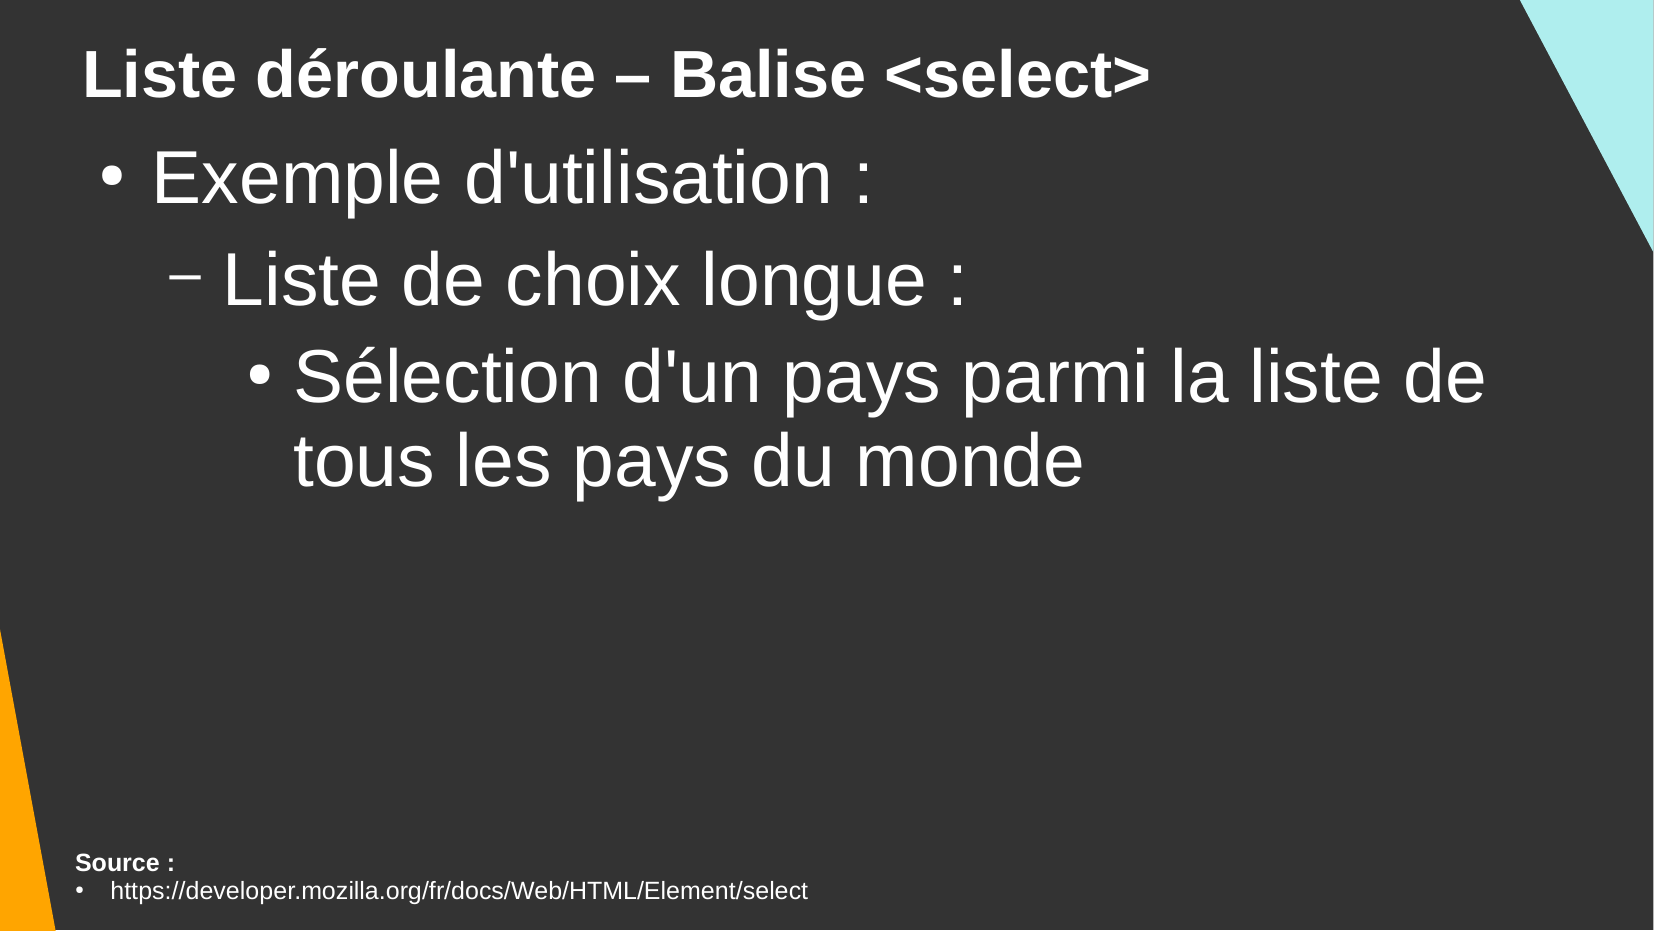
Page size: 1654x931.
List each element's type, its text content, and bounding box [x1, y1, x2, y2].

text_box [0, 629, 56, 931]
text_box [1519, 0, 1654, 254]
text_box Source : https://developer.mozilla.org/fr/docs/Web/HTML/Element/select [60, 841, 1546, 913]
title Liste déroulante – Balise <select> [82, 37, 1571, 115]
list Exemple d'utilisation : Liste de choix longue : Sélection d'un pays parmi la liste de tous les pays du monde [80, 135, 1642, 798]
